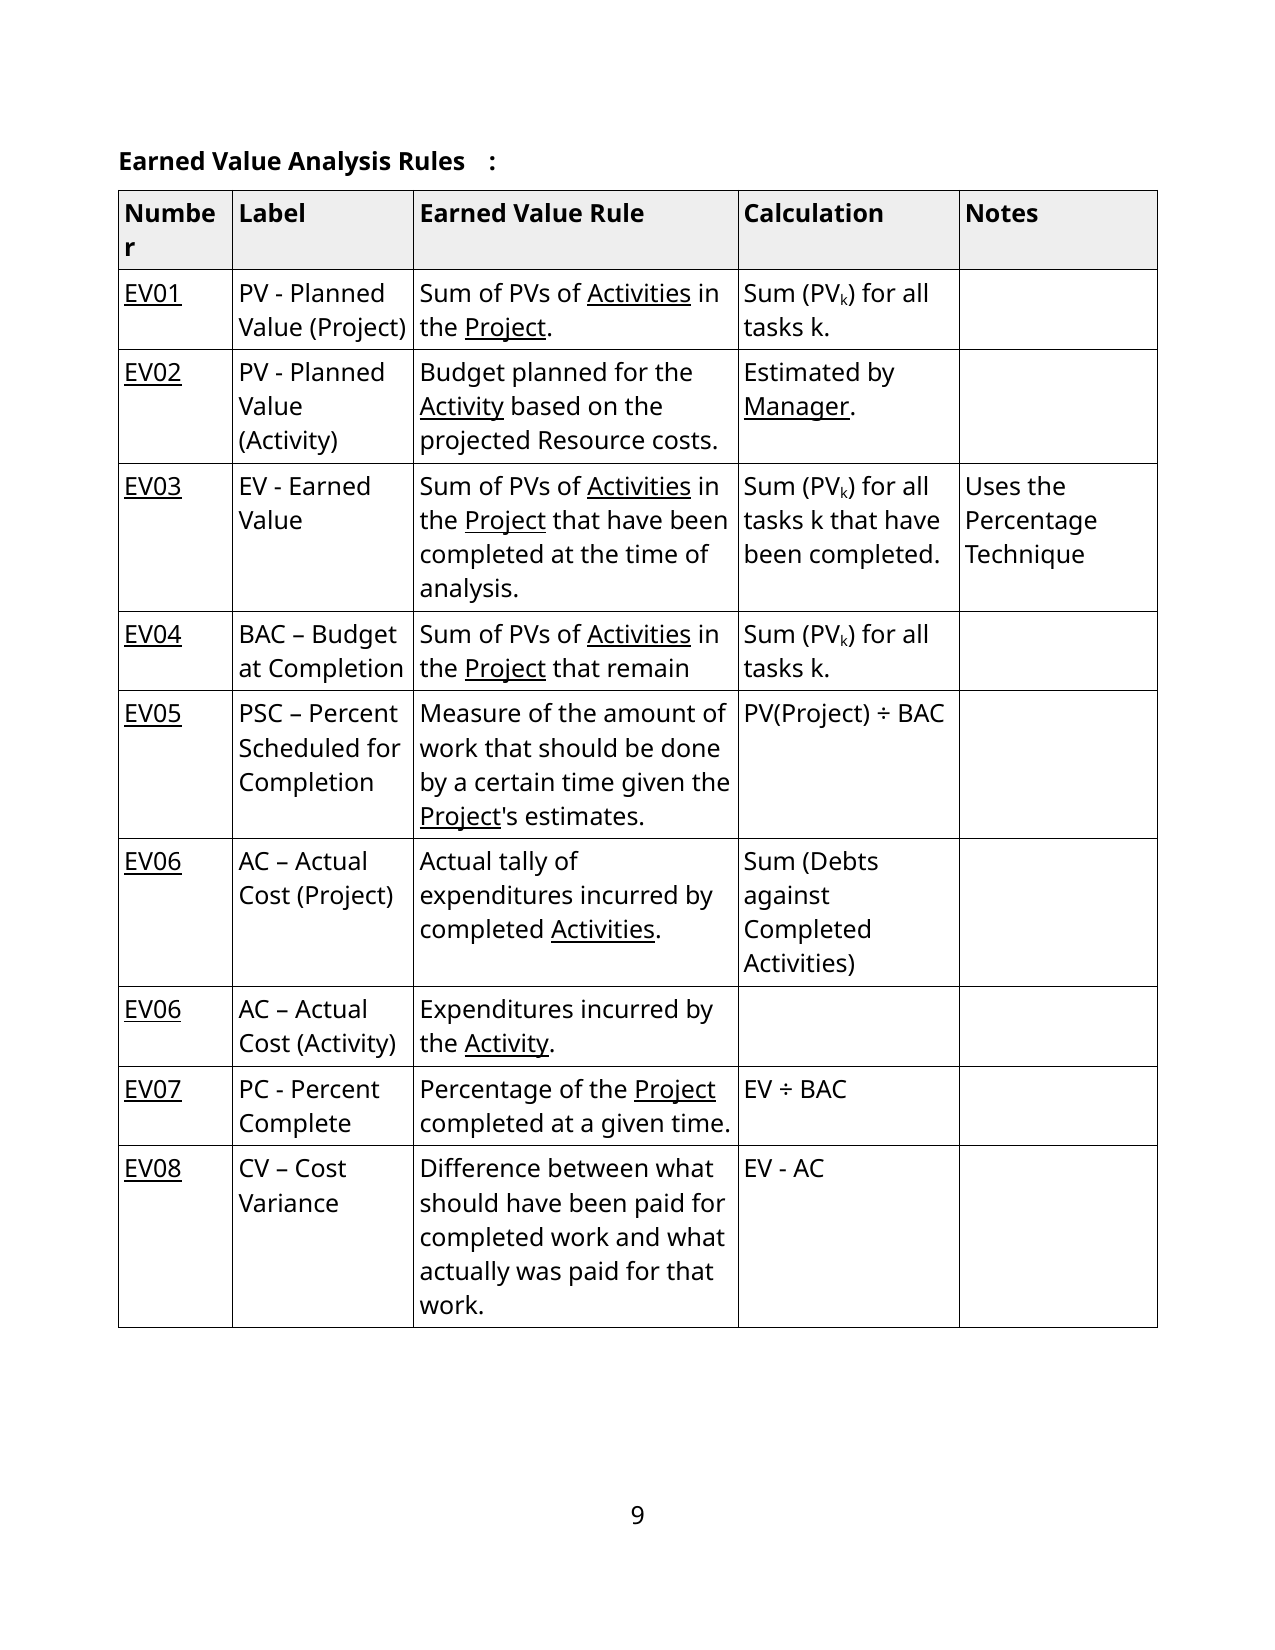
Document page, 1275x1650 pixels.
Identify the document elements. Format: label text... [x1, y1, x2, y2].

table_cell PSC – Percent Scheduled for Completion [233, 691, 413, 838]
table_cell EV ÷ BAC [739, 1067, 959, 1145]
table_cell EV06 [119, 839, 232, 986]
table_cell [960, 987, 1157, 1066]
table_cell EV05 [119, 691, 232, 838]
table_cell Expenditures incurred by the Activity. [414, 987, 738, 1066]
table_cell Sum of PVs of Activities in the Project that remain [414, 612, 738, 690]
table_cell [960, 350, 1157, 463]
table_cell Measure of the amount of work that should be done by a certain time given the Project's estimates. [414, 691, 738, 838]
table_cell AC – Actual Cost (Project) [233, 839, 413, 986]
table_cell [960, 612, 1157, 690]
table_cell PC - Percent Complete [233, 1067, 413, 1145]
table_cell [739, 987, 959, 1066]
table_cell Percentage of the Project completed at a given time. [414, 1067, 738, 1145]
table_cell EV08 [119, 1146, 232, 1327]
table_cell AC – Actual Cost (Activity) [233, 987, 413, 1066]
table_cell EV04 [119, 612, 232, 690]
table_cell Sum (PVk) for all tasks k. [739, 270, 959, 349]
table_header Notes [960, 191, 1157, 269]
table_cell Estimated by Manager. [739, 350, 959, 463]
table_cell Uses the Percentage Technique [960, 464, 1157, 611]
table_header Calculation [739, 191, 959, 269]
table_cell [960, 270, 1157, 349]
subtitle Earned Value Analysis Rules : [118, 143, 1157, 177]
table_header Label [233, 191, 413, 269]
table_cell Actual tally of expenditures incurred by completed Activities. [414, 839, 738, 986]
table_cell [960, 691, 1157, 838]
table_cell Budget planned for the Activity based on the projected Resource costs. [414, 350, 738, 463]
table_cell [960, 1067, 1157, 1145]
table_cell BAC – Budget at Completion [233, 612, 413, 690]
table_cell EV - Earned Value [233, 464, 413, 611]
table_cell EV07 [119, 1067, 232, 1145]
table_cell PV - Planned Value (Project) [233, 270, 413, 349]
table_cell EV01 [119, 270, 232, 349]
table_cell Difference between what should have been paid for completed work and what actually was paid for that work. [414, 1146, 738, 1327]
table_cell EV02 [119, 350, 232, 463]
table_header Earned Value Rule [414, 191, 738, 269]
table_cell [960, 839, 1157, 986]
table_cell EV03 [119, 464, 232, 611]
table_cell Sum of PVs of Activities in the Project that have been completed at the time of analysis. [414, 464, 738, 611]
table_cell Sum (PVk) for all tasks k. [739, 612, 959, 690]
table_cell PV(Project) ÷ BAC [739, 691, 959, 838]
table_cell Sum (PVk) for all tasks k that have been completed. [739, 464, 959, 611]
table_header Number [119, 191, 232, 269]
table_cell Sum of PVs of Activities in the Project. [414, 270, 738, 349]
table_cell [960, 1146, 1157, 1327]
table_cell CV – Cost Variance [233, 1146, 413, 1327]
table_cell EV - AC [739, 1146, 959, 1327]
table_cell PV - Planned Value (Activity) [233, 350, 413, 463]
table_cell Sum (Debts against Completed Activities) [739, 839, 959, 986]
table_cell EV06 [119, 987, 232, 1066]
